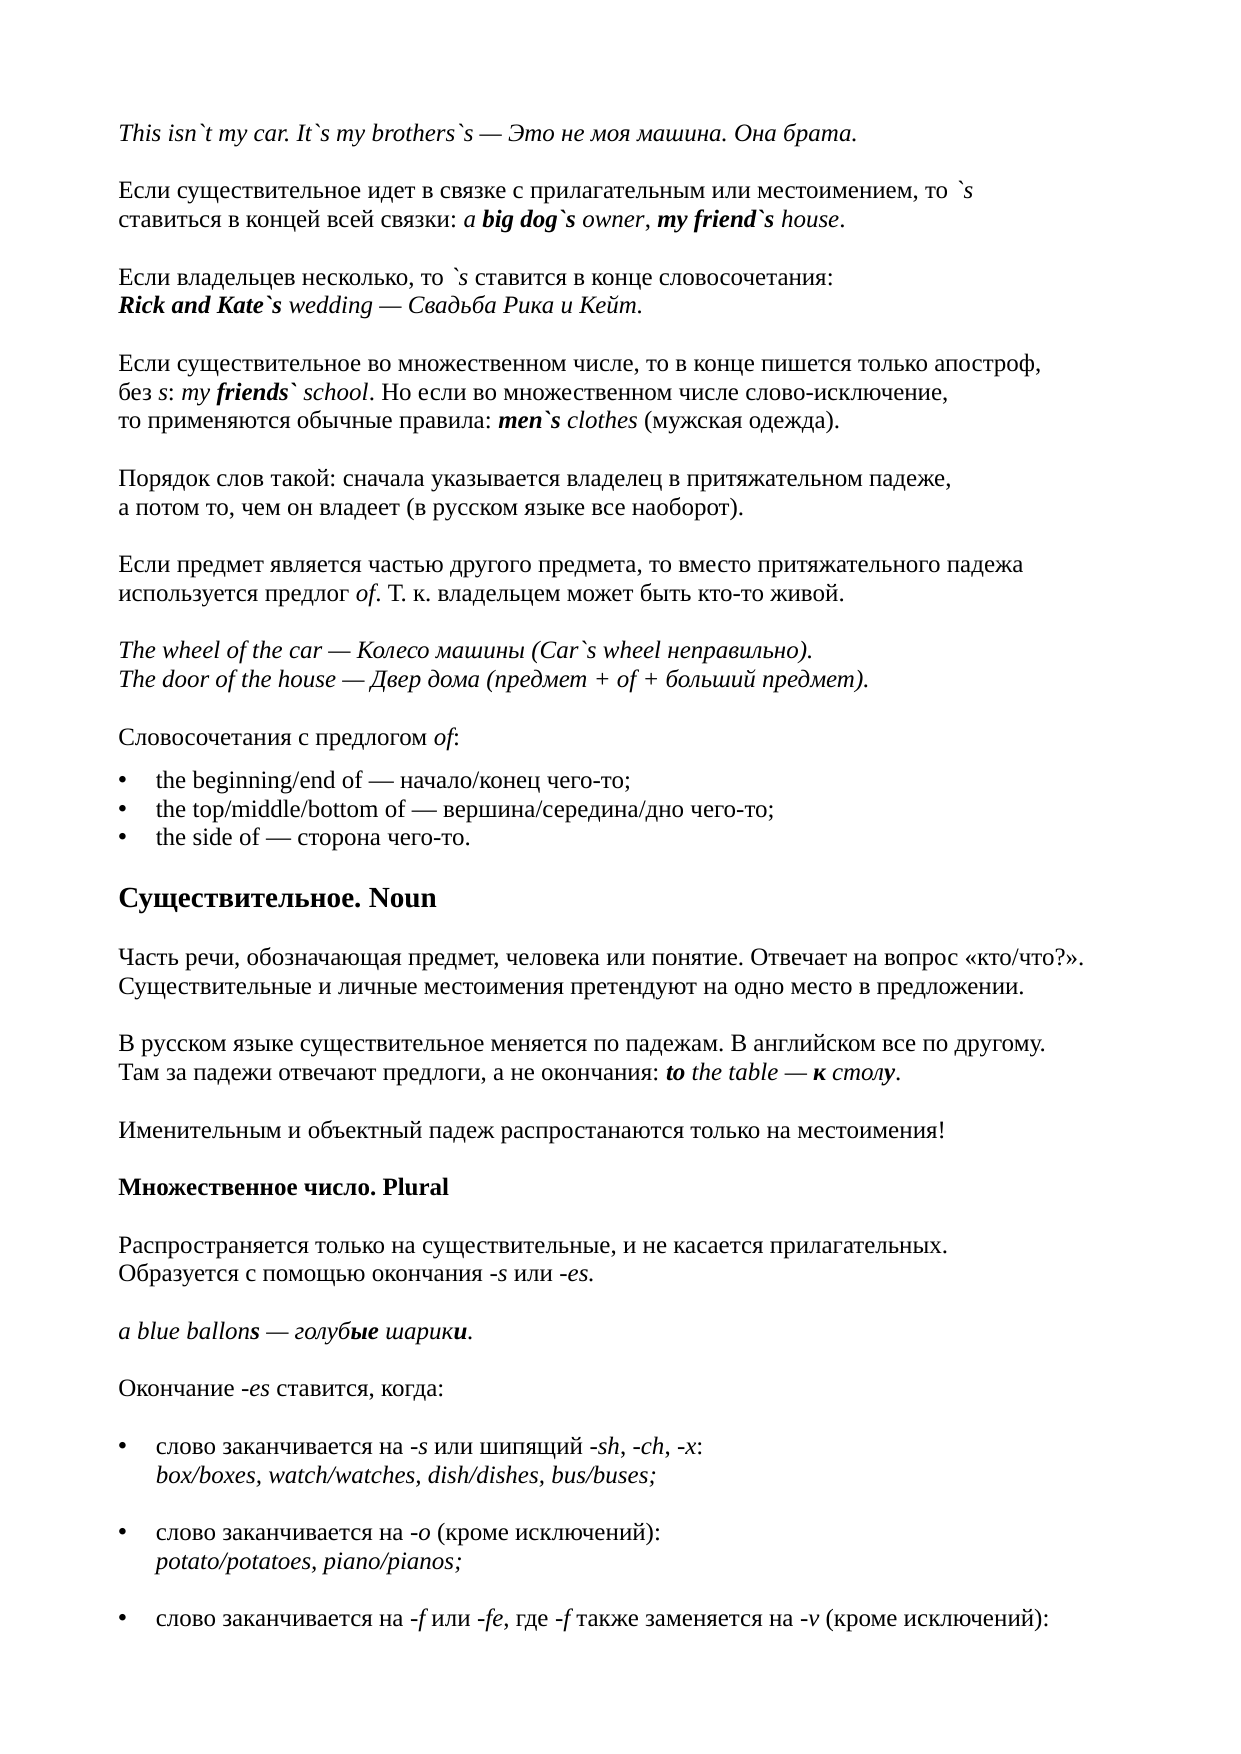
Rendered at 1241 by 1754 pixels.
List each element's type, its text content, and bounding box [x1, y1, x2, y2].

list слово заканчивается на -o (кроме исключений): [118, 1517, 1122, 1546]
text The door of the house — Двер дома (предмет + of + больший предмет). [118, 664, 1122, 693]
text Если существительное во множественном числе, то в конце пишется только апостроф, [118, 348, 1122, 377]
text то применяются обычные правила: men`s clothes (мужская одежда). [118, 406, 1122, 434]
text Там за падежи отвечают предлоги, а не окончания: to the table — к столу. [118, 1057, 1122, 1086]
text а потом то, чем он владеет (в русском языке все наоборот). [118, 492, 1122, 521]
text без s: my friends` school. Но если во множественном числе слово-исключение, [118, 377, 1122, 406]
text This isn`t my car. It`s my brothers`s — Это не моя машина. Она брата. [118, 118, 1122, 147]
text Часть речи, обозначающая предмет, человека или понятие. Отвечает на вопрос «кто/что?». Существительные и личные местоимения претендуют на одно место в предложении. [118, 942, 1122, 1000]
list the side of — сторона чего-то. [118, 822, 1122, 851]
text Множественное число. Plural [118, 1172, 1122, 1201]
text ставиться в концей всей связки: a big dog`s owner, my friend`s house. [118, 204, 1122, 233]
list box/boxes, watch/watches, dish/dishes, bus/buses; [118, 1460, 1122, 1488]
text Распространяется только на существительные, и не касается прилагательных. [118, 1230, 1122, 1258]
text Существительное. Noun [118, 880, 1122, 913]
list the beginning/end of — начало/конец чего-то; [118, 765, 1122, 794]
text В русском языке существительное меняется по падежам. В английском все по другому. [118, 1028, 1122, 1057]
text Rick and Kate`s wedding — Свадьба Рика и Кейт. [118, 291, 1122, 319]
text Окончание -es ставится, когда: [118, 1373, 1122, 1402]
text Порядок слов такой: сначала указывается владелец в притяжательном падеже, [118, 463, 1122, 492]
text Словосочетания с предлогом of: [118, 722, 1122, 751]
text Образуется с помощью окончания -s или -es. [118, 1258, 1122, 1287]
text The wheel of the car — Колесо машины (Car`s wheel неправильно). [118, 636, 1122, 664]
list potato/potatoes, piano/pianos; [118, 1546, 1122, 1575]
list the top/middle/bottom of — вершина/середина/дно чего-то; [118, 794, 1122, 822]
list слово заканчивается на -f или -fe, где -f также заменяется на -v (кроме исключений): [118, 1603, 1122, 1632]
text Если предмет является частью другого предмета, то вместо притяжательного падежа используется предлог of. Т. к. владельцем может быть кто-то живой. [118, 549, 1122, 607]
list слово заканчивается на -s или шипящий -sh, -ch, -x: [118, 1431, 1122, 1460]
text Если владельцев несколько, то `s ставится в конце словосочетания: [118, 262, 1122, 291]
text a blue ballons — голубые шарики. [118, 1316, 1122, 1345]
text Именительным и объектный падеж распростанаются только на местоимения! [118, 1115, 1122, 1143]
text Если существительное идет в связке с прилагательным или местоимением, то `s [118, 176, 1122, 204]
